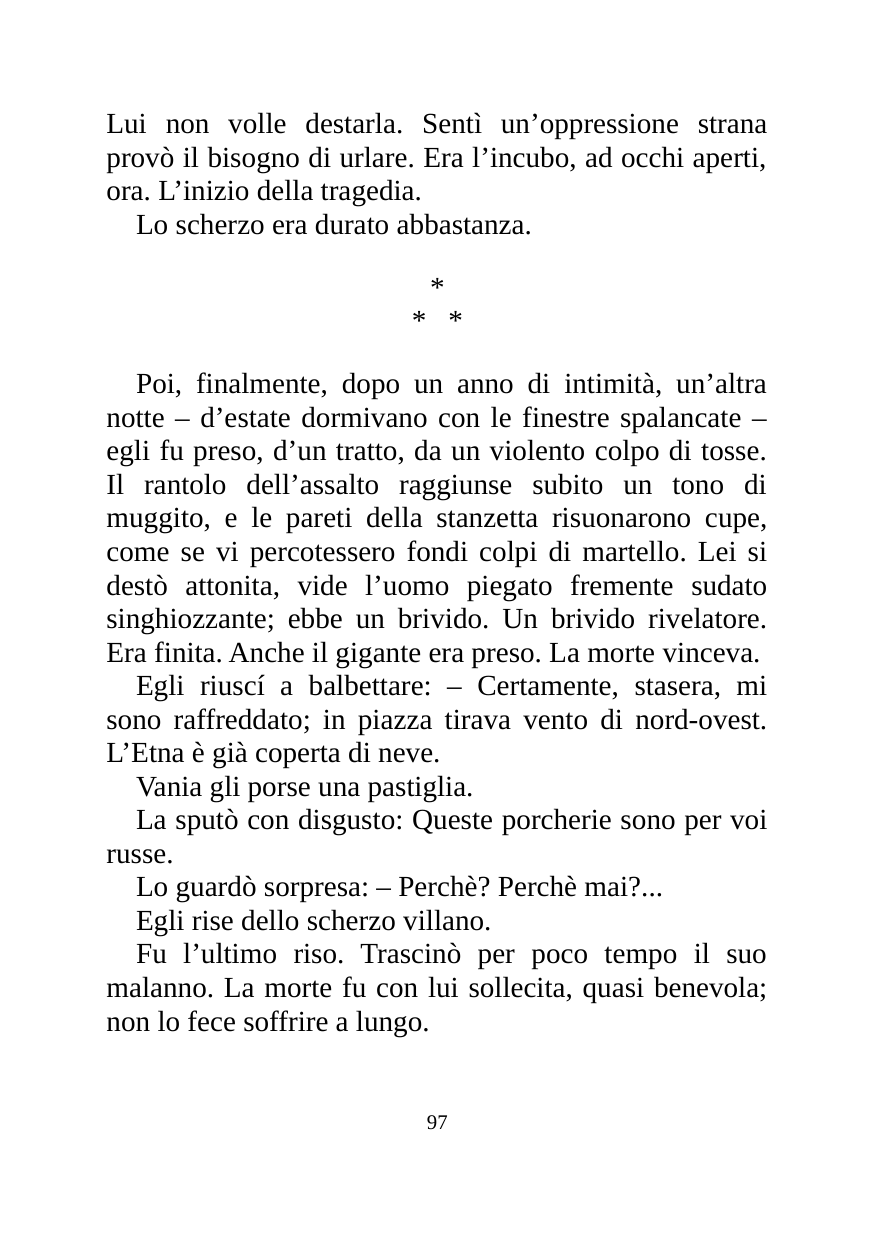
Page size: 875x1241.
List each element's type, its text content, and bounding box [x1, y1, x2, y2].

text Egli riuscí a balbettare: – Certamente, stasera, mi sono raffreddato; in piazza tirava vento di nord-ovest. L’Etna è già coperta di neve. [106, 668, 768, 769]
text Lo scherzo era durato abbastanza. [106, 207, 768, 240]
text Lo guardò sorpresa: – Perchè? Perchè mai?... [106, 869, 768, 903]
text Vania gli porse una pastiglia. [106, 769, 768, 802]
text Fu l’ultimo riso. Trascinò per poco tempo il suo malanno. La morte fu con lui sollecita, quasi benevola; non lo fece soffrire a lungo. [106, 937, 768, 1037]
text La sputò con disgusto: Queste porcherie sono per voi russe. [106, 802, 768, 869]
text Poi, finalmente, dopo un anno di intimità, un’altra notte – d’estate dormivano con le finestre spalancate – egli fu preso, d’un tratto, da un violento colpo di tosse. Il rantolo dell’assalto raggiunse subito un tono di muggito, e le pareti della stanzetta risuonarono cupe, come se vi percotessero fondi colpi di martello. Lei si destò attonita, vide l’uomo piegato fremente sudato singhiozzante; ebbe un brivido. Un brivido rivelatore. Era finita. Anche il gigante era preso. La morte vinceva. [106, 366, 768, 668]
text Lui non volle destarla. Sentì un’oppressione strana provò il bisogno di urlare. Era l’incubo, ad occhi aperti, ora. L’inizio della tragedia. [106, 106, 768, 207]
text Egli rise dello scherzo villano. [106, 903, 768, 937]
text * * * [106, 270, 768, 337]
